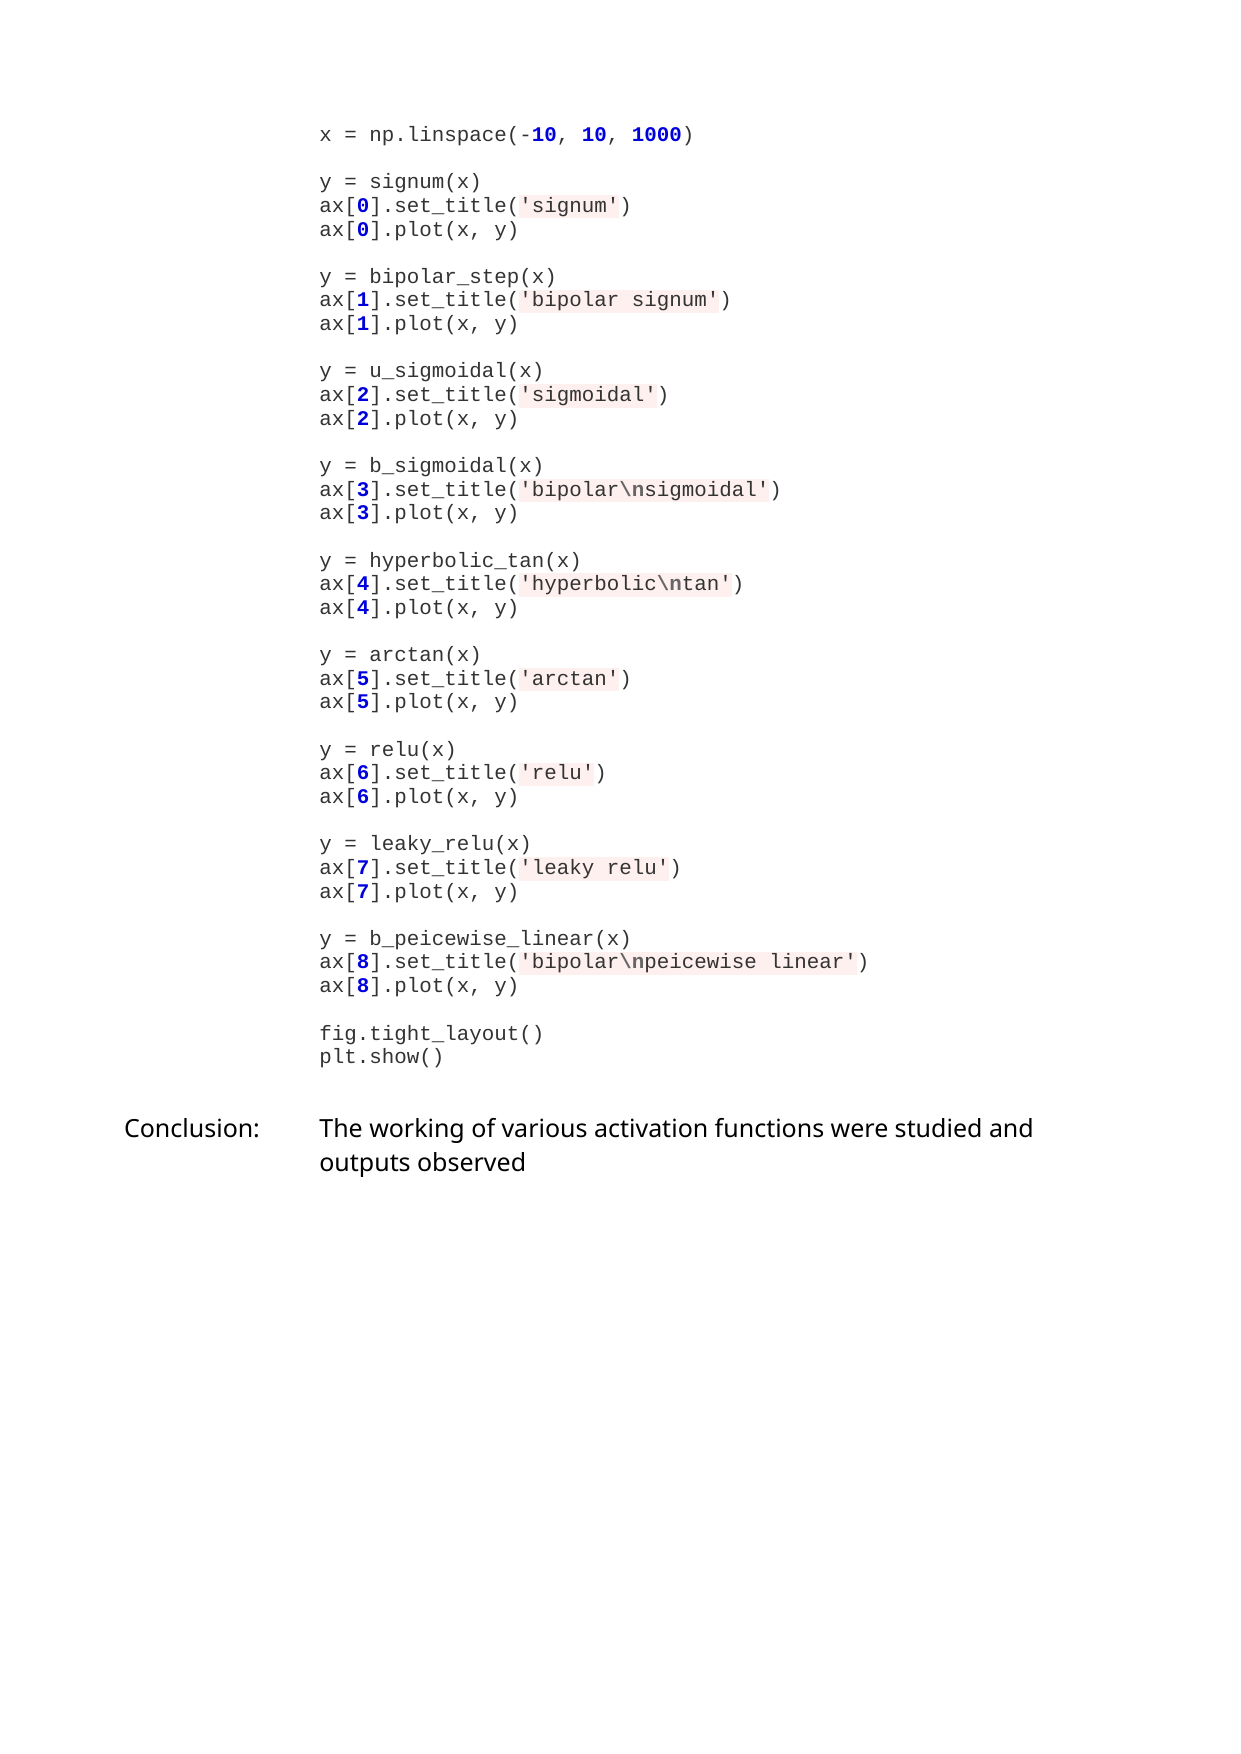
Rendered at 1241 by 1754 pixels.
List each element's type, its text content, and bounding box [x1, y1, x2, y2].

table_cell Conclusion: [119, 1106, 313, 1185]
table_cell The working of various activation functions were studied and outputs observed [314, 1106, 1123, 1185]
table_cell x = np.linspace(-10, 10, 1000) y = signum(x) ax[0].set_title('signum') ax[0].plot(x, y) y = bipolar_step(x) ax[1].set_title('bipolar signum') ax[1].plot(x, y) y = u_sigmoidal(x) ax[2].set_title('sigmoidal') ax[2].plot(x, y) y = b_sigmoidal(x) ax[3].set_title('bipolar\nsigmoidal') ax[3].plot(x, y) y = hyperbolic_tan(x) ax[4].set_title('hyperbolic\ntan') ax[4].plot(x, y) y = arctan(x) ax[5].set_title('arctan') ax[5].plot(x, y) y = relu(x) ax[6].set_title('relu') ax[6].plot(x, y) y = leaky_relu(x) ax[7].set_title('leaky relu') ax[7].plot(x, y) y = b_peicewise_linear(x) ax[8].set_title('bipolar\npeicewise linear') ax[8].plot(x, y) fig.tight_layout() plt.show() [314, 119, 1123, 1105]
table_cell [119, 119, 313, 1105]
